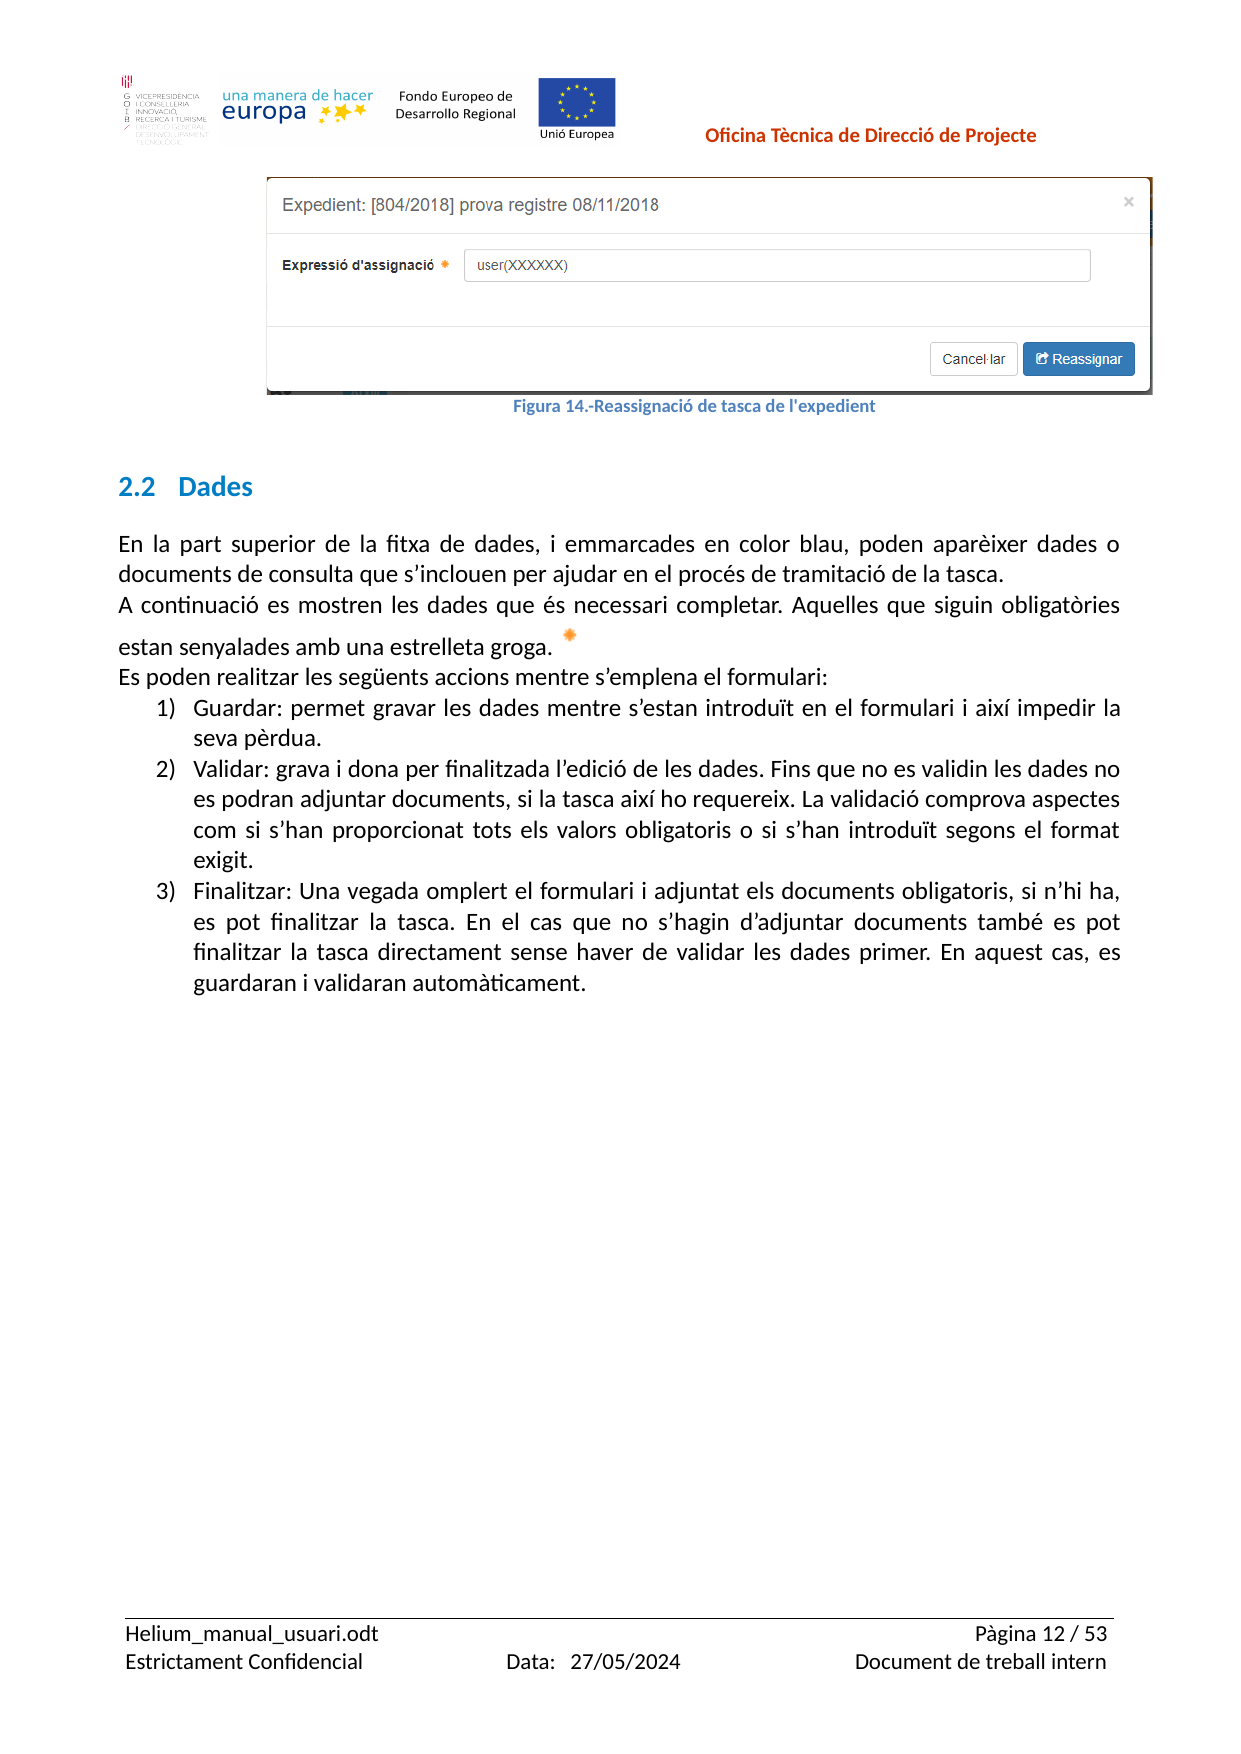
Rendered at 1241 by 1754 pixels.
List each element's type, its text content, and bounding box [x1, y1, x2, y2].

text A continuació es mostren les dades que és necessari completar. Aquelles que siguin obligatòries estan senyalades amb una estrelleta groga. [118, 589, 1122, 662]
picture [118, 73, 213, 147]
list Guardar: permet gravar les dades mentre s’estan introduït en el formulari i així impedir la seva pèrdua. [156, 692, 1122, 753]
picture [559, 619, 597, 656]
list Finalitzar: Una vegada omplert el formulari i adjuntat els documents obligatoris, si n’hi ha, es pot finalitzar la tasca. En el cas que no s’hagin d’adjuntar documents també es pot finalitzar la tasca directament sense haver de validar les dades primer. En aquest cas, es guardaran i validaran automàticament. [156, 875, 1122, 997]
list Figura 14.-Reassignació de tasca de l'expedient [229, 394, 1122, 417]
text En la part superior de la fitxa de dades, i emmarcades en color blau, poden aparèixer dades o documents de consulta que s’inclouen per ajudar en el procés de tramitació de la tasca. [118, 528, 1122, 589]
picture [266, 177, 1153, 395]
subtitle Dades [118, 468, 1122, 504]
list Validar: grava i dona per finalitzada l’edició de les dades. Fins que no es validin les dades no es podran adjuntar documents, si la tasca així ho requereix. La validació comprova aspectes com si s’han proporcionat tots els valors obligatoris o si s’han introduït segons el format exigit. [156, 753, 1122, 875]
picture [219, 73, 621, 147]
text Es poden realitzar les següents accions mentre s’emplena el formulari: [118, 662, 1122, 692]
